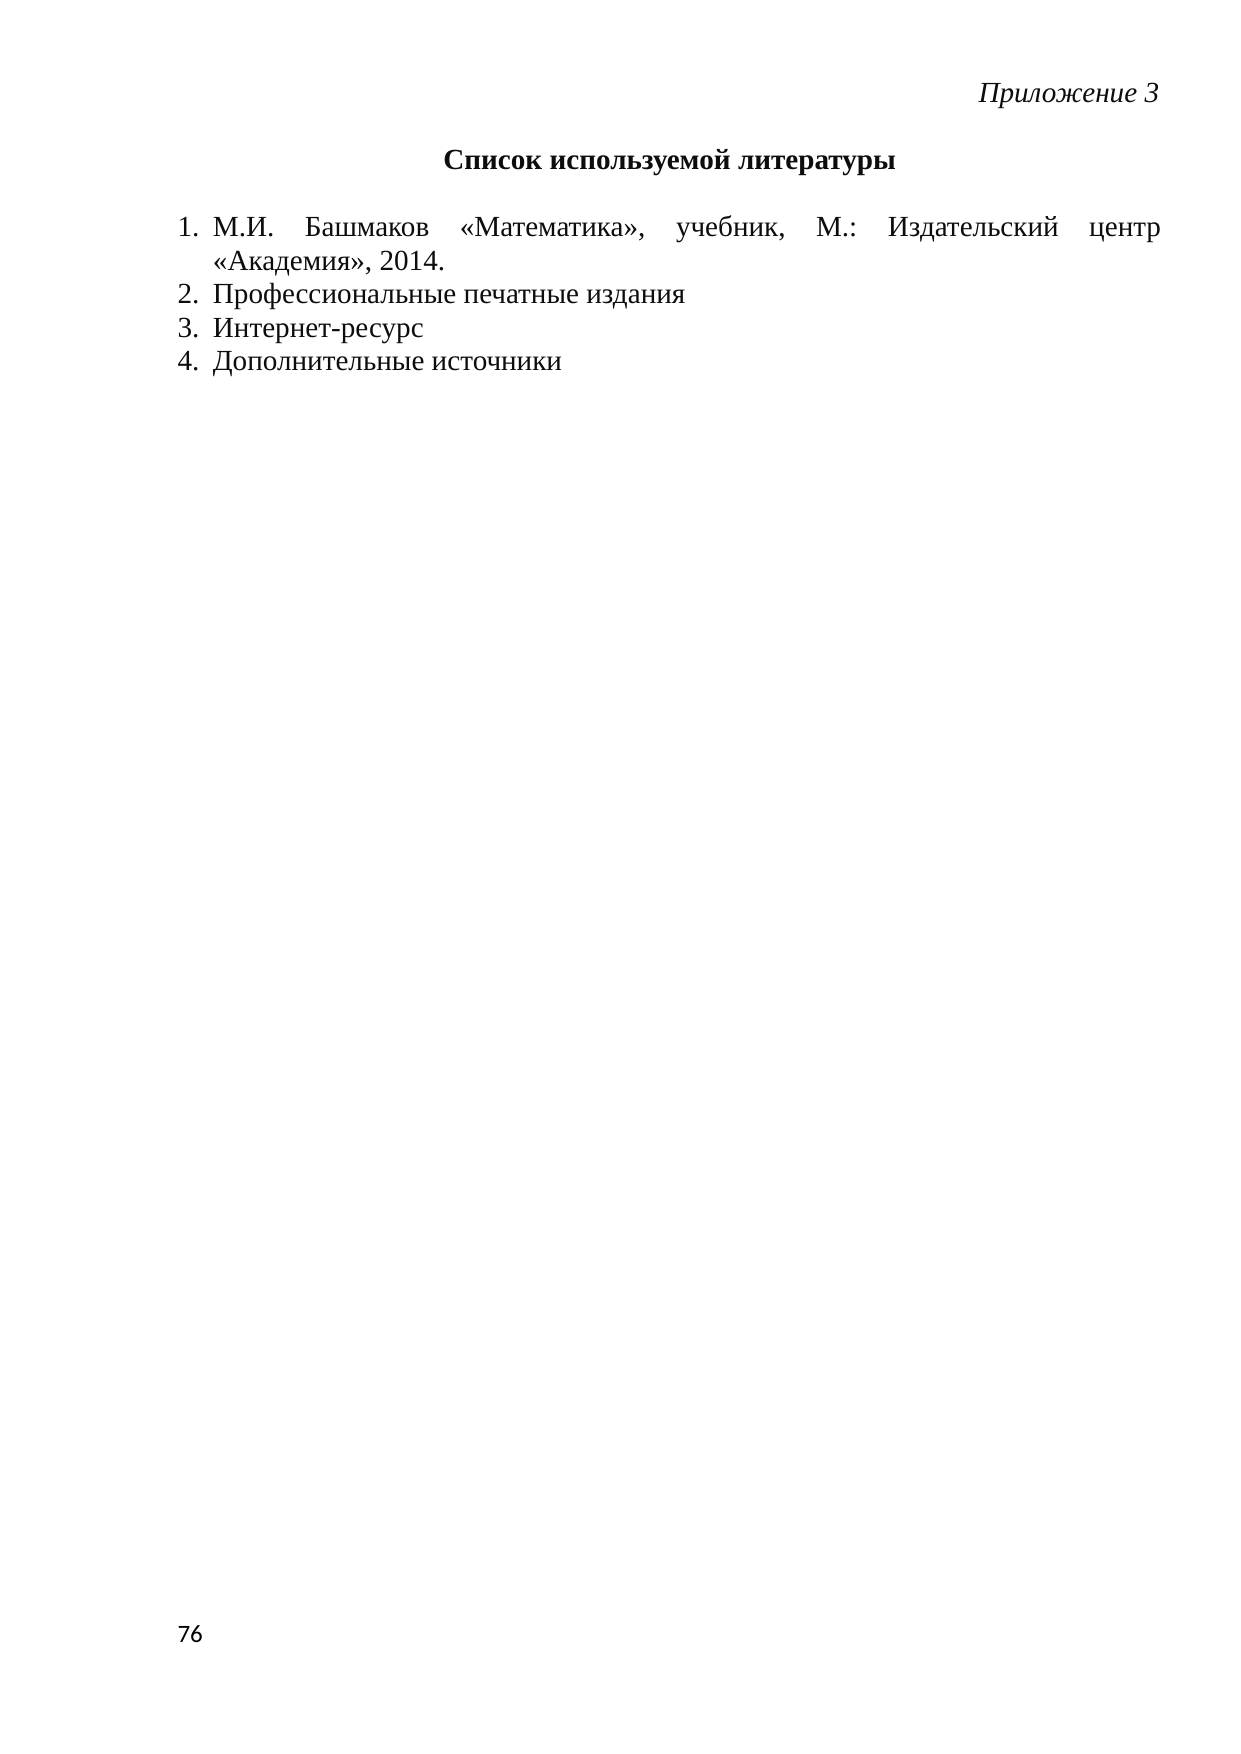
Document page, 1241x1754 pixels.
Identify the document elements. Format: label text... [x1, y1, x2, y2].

list Дополнительные источники [177, 343, 1162, 377]
list Интернет-ресурс [177, 310, 1162, 343]
text Приложение 3 [177, 75, 1162, 108]
list М.И. Башмаков «Математика», учебник, М.: Издательский центр «Академия», 2014. [177, 209, 1162, 276]
text Список используемой литературы [177, 142, 1162, 176]
list Профессиональные печатные издания [177, 276, 1162, 310]
